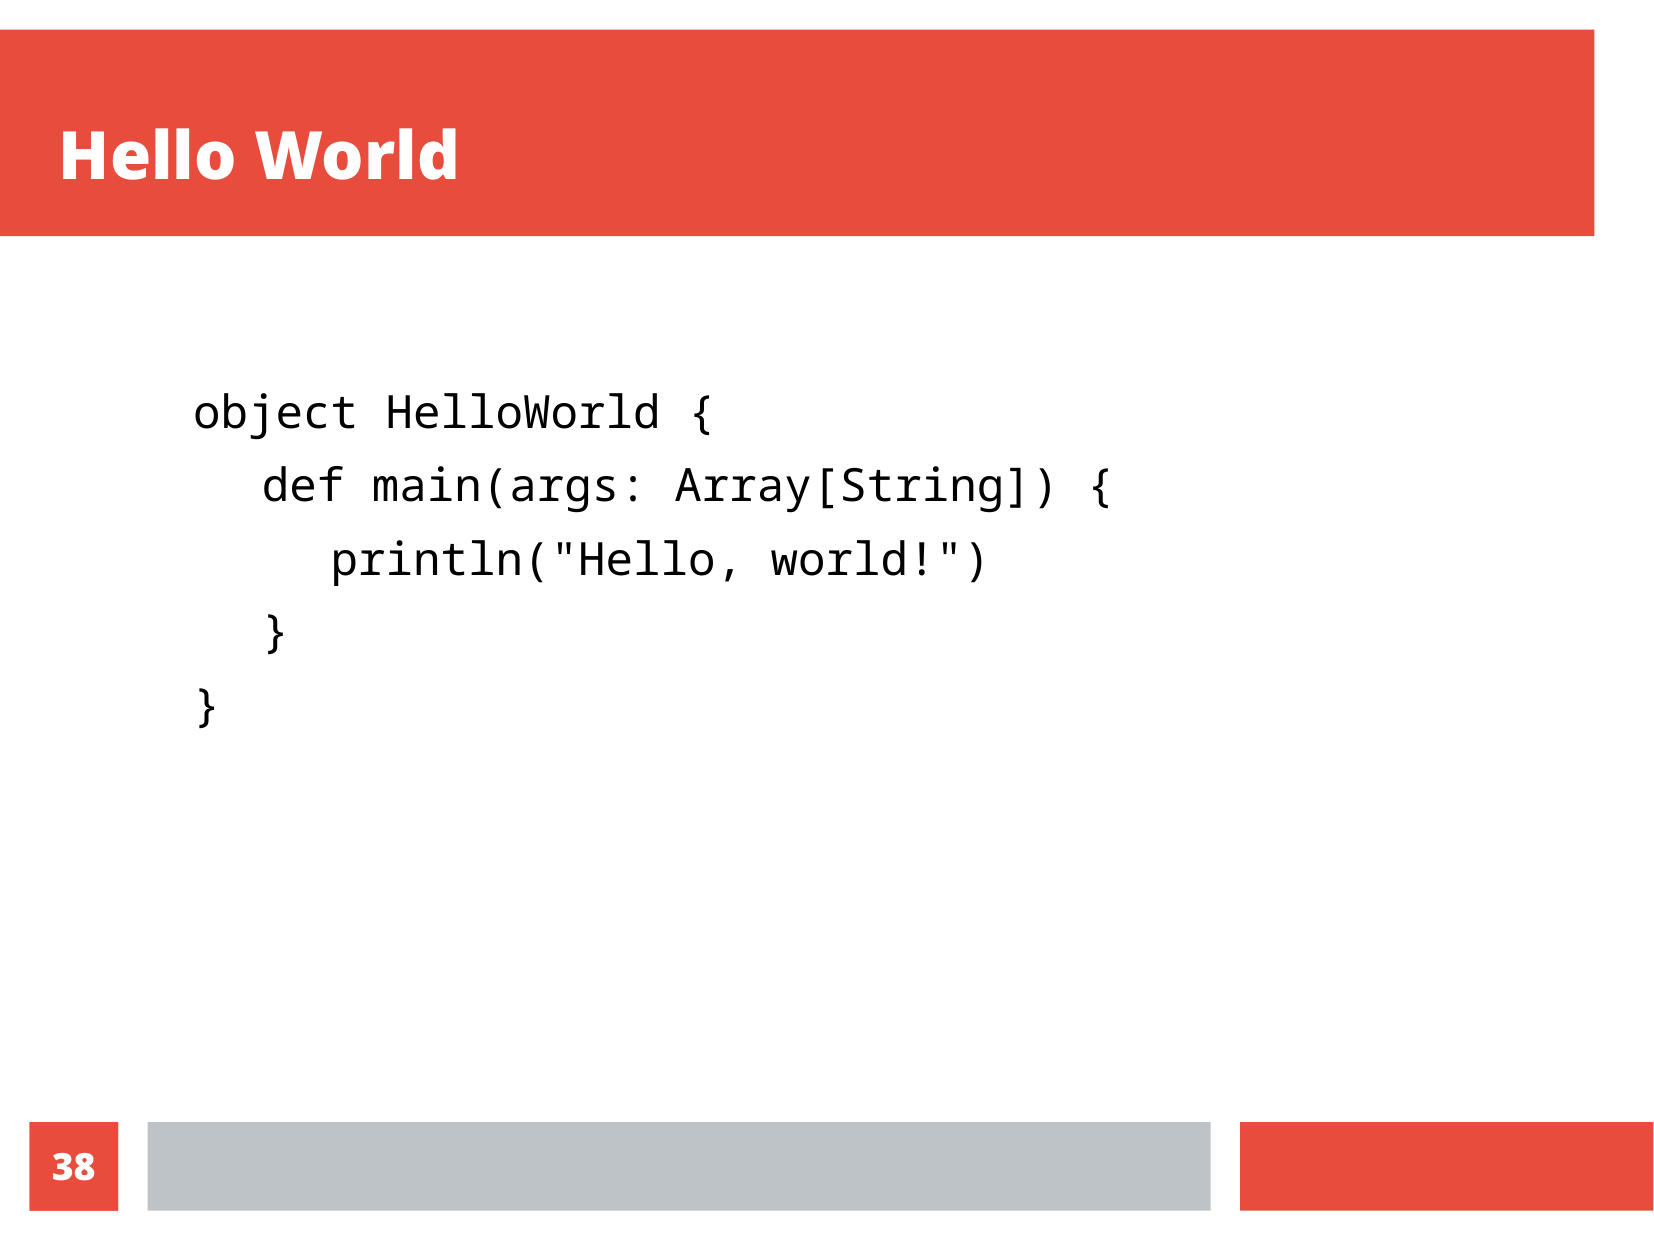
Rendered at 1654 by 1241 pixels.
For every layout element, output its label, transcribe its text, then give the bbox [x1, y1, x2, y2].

title Hello World [59, 66, 1595, 200]
text_box object HelloWorld { def main(args: Array[String]) { println("Hello, world!") } } [191, 365, 1330, 732]
